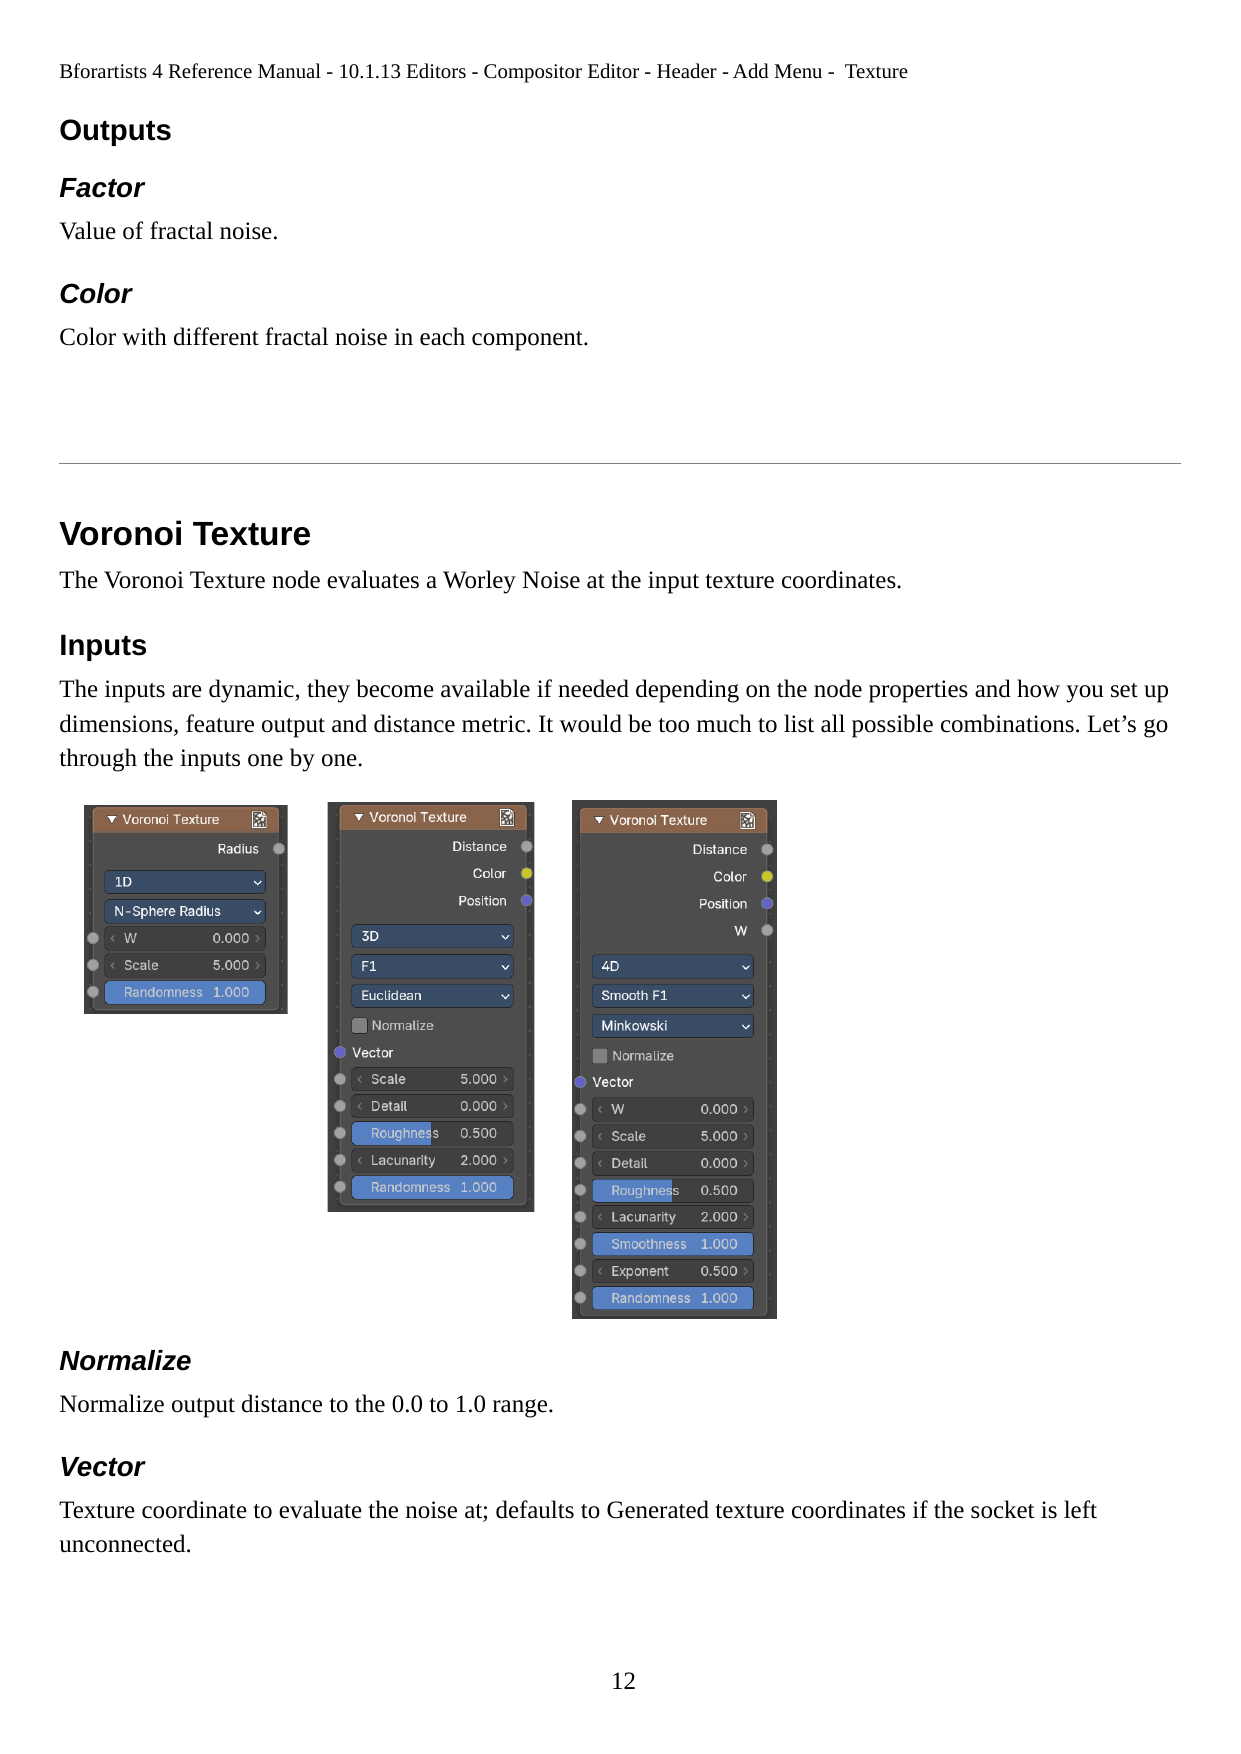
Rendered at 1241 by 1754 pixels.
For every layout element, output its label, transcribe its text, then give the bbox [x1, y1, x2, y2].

subtitle Voronoi Texture [59, 513, 1181, 552]
subtitle Factor [59, 171, 1181, 203]
text The Voronoi Texture node evaluates a Worley Noise at the input texture coordinates. [59, 565, 1181, 593]
text The inputs are dynamic, they become available if needed depending on the node properties and how you set up dimensions, feature output and distance metric. It would be too much to list all possible combinations. Let’s go through the inputs one by one. [59, 674, 1181, 772]
picture [572, 800, 777, 1319]
text Value of fractal noise. [59, 216, 1181, 244]
subtitle Outputs [59, 113, 1181, 146]
subtitle Color [59, 277, 1181, 309]
picture [84, 805, 288, 1014]
picture [327, 802, 535, 1212]
text Texture coordinate to evaluate the noise at; defaults to Generated texture coordinates if the socket is left unconnected. [59, 1495, 1181, 1558]
text Normalize output distance to the 0.0 to 1.0 range. [59, 1389, 1181, 1418]
subtitle Normalize [59, 1345, 1181, 1377]
text Color with different fractal noise in each component. [59, 322, 1181, 350]
subtitle Inputs [59, 628, 1181, 662]
subtitle Vector [59, 1451, 1181, 1483]
